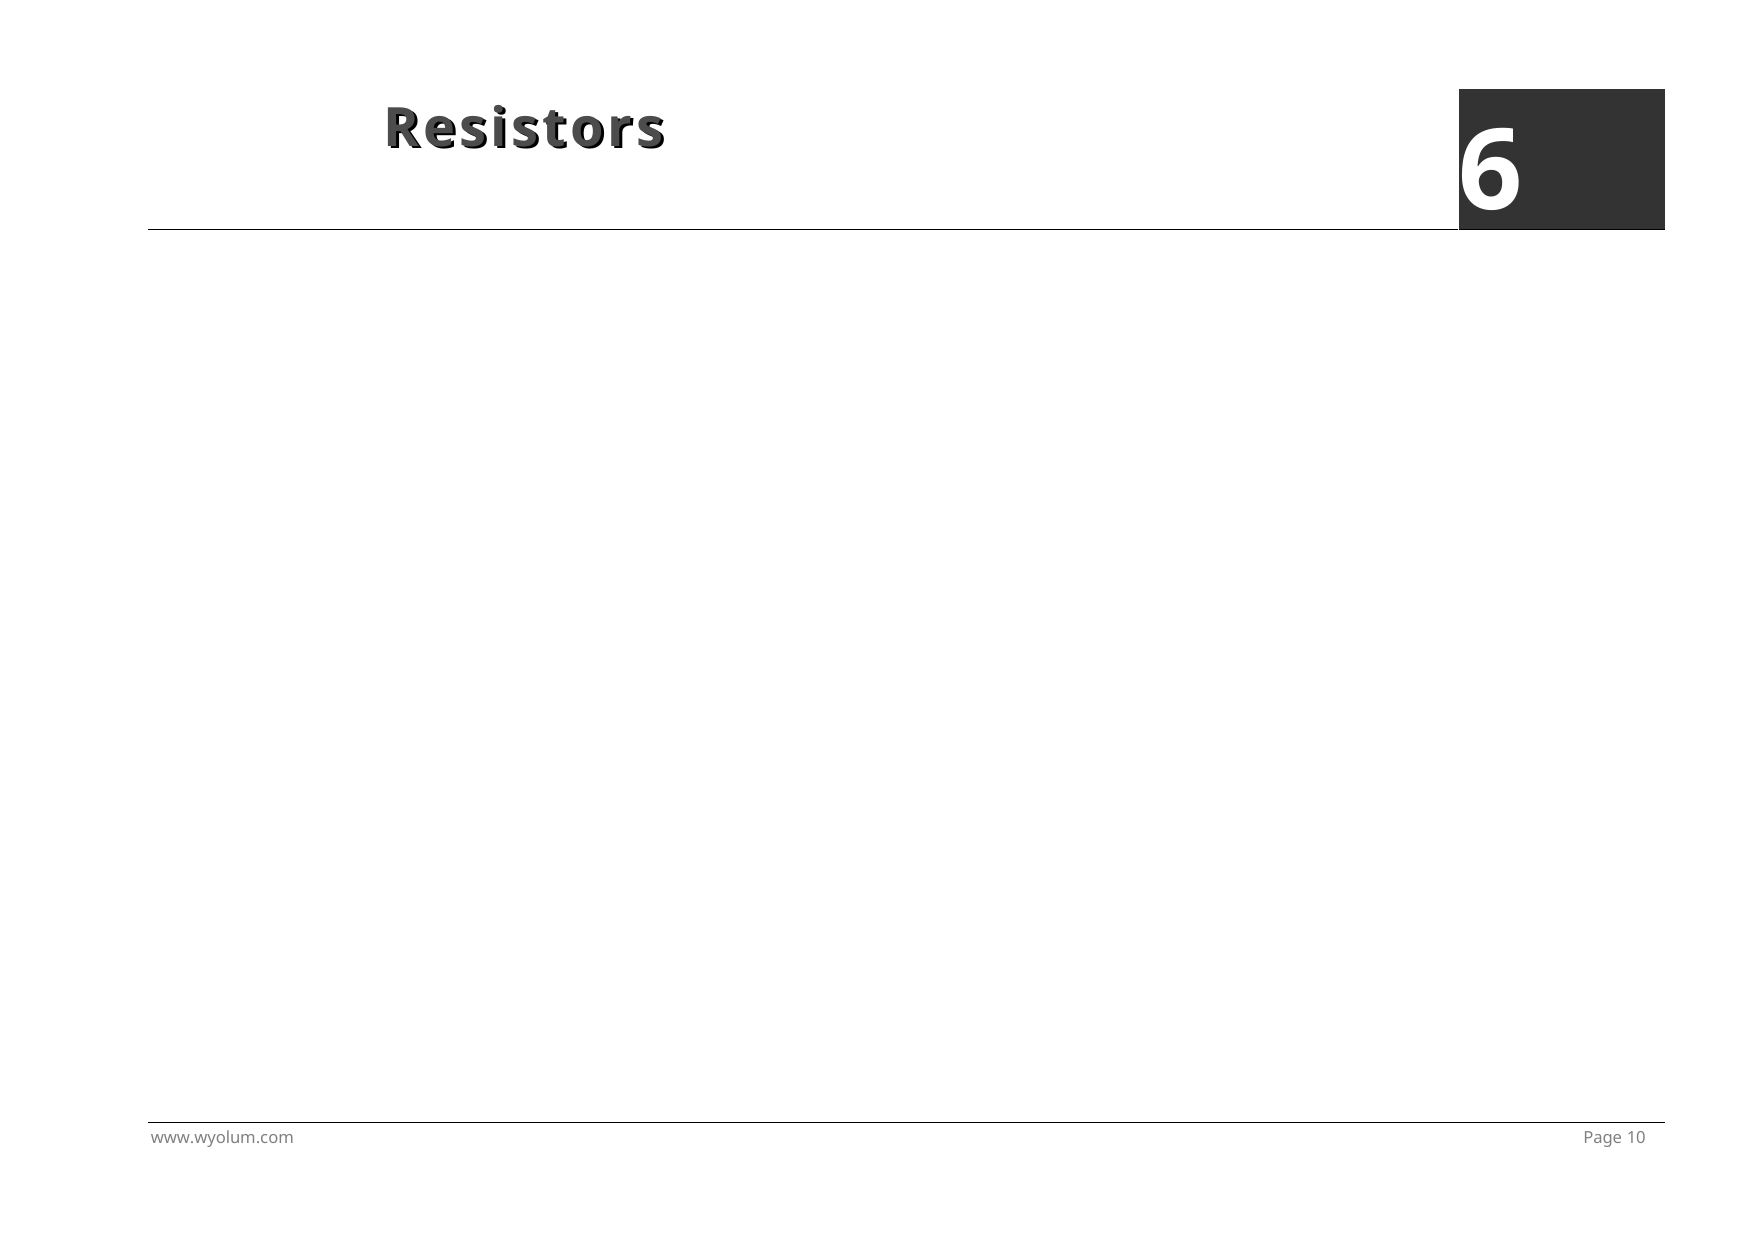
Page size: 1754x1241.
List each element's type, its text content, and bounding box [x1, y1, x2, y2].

table_header 6 [1459, 89, 1665, 229]
table_cell [148, 183, 354, 229]
table_header Resistors [354, 89, 1458, 183]
table_cell [354, 183, 1458, 229]
table_header [148, 89, 354, 183]
